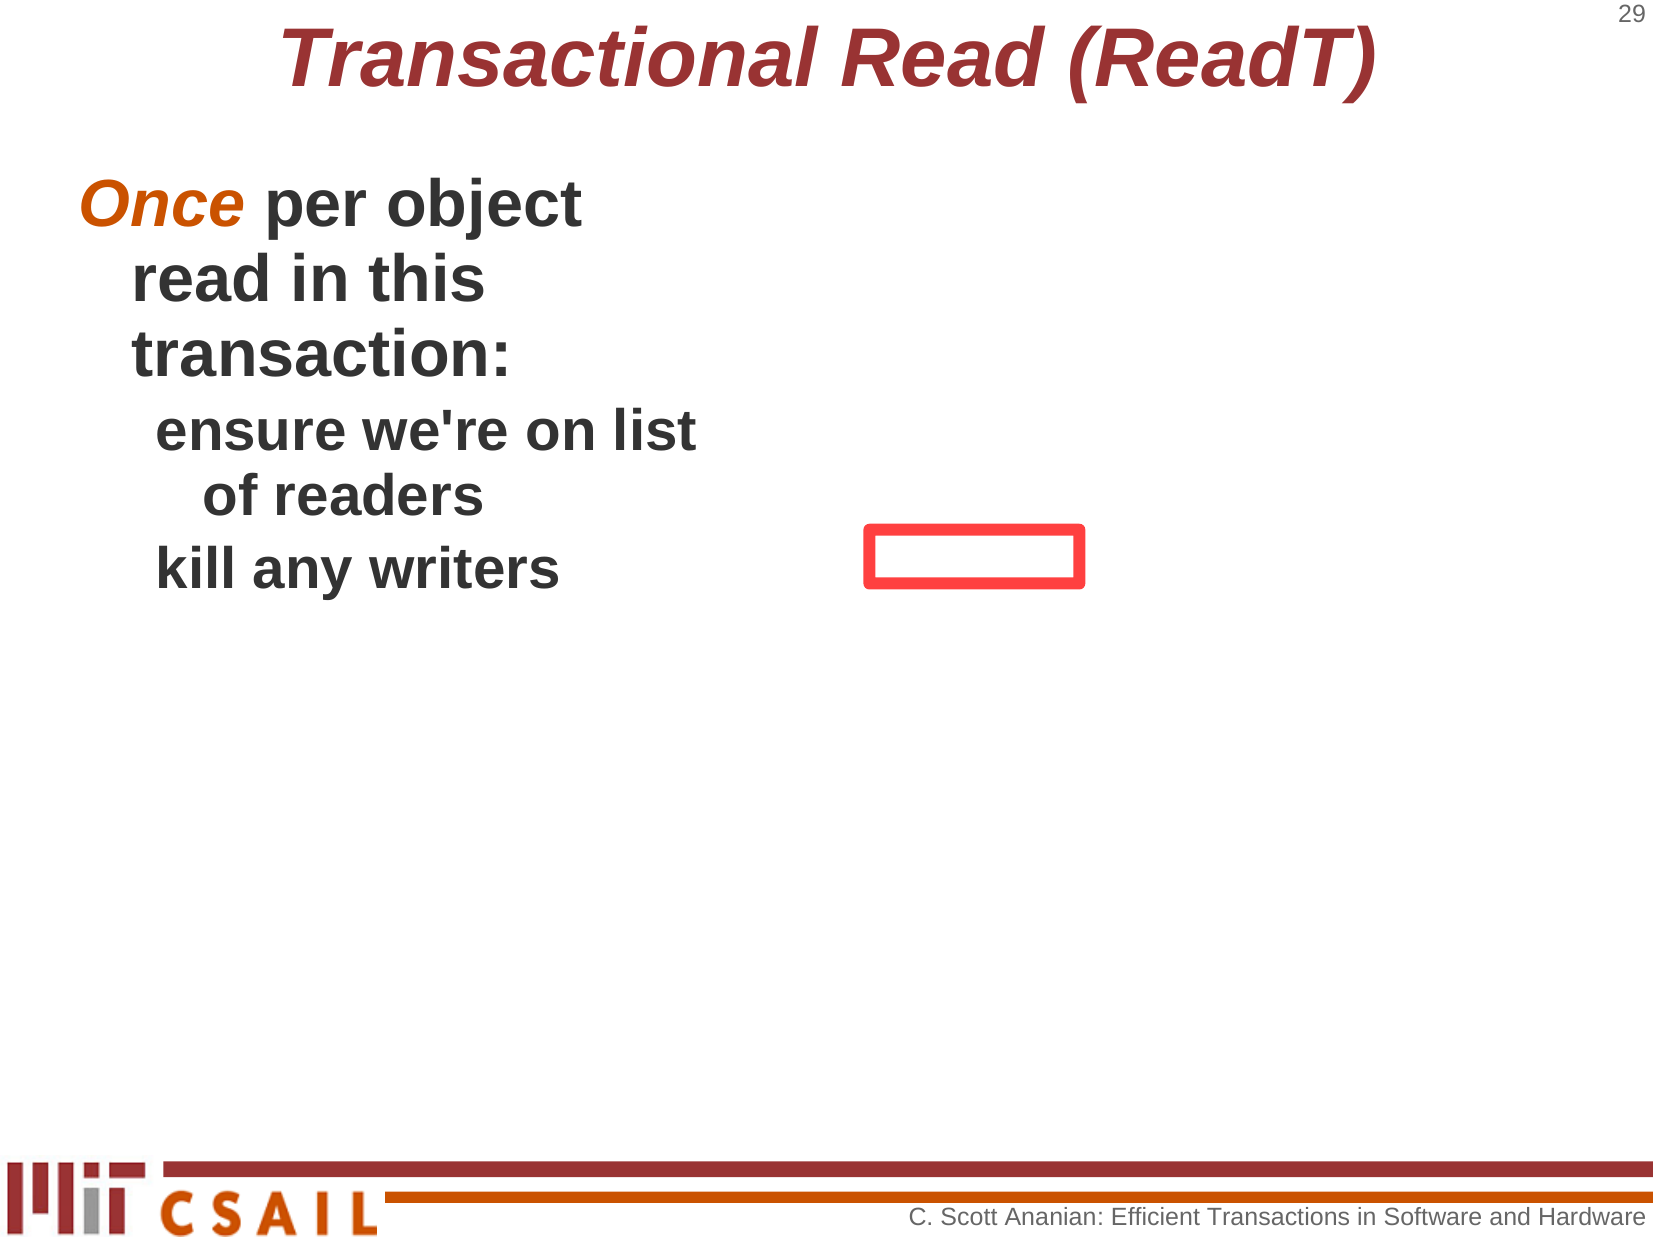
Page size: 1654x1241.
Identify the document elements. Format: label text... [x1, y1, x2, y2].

picture [819, 202, 1564, 834]
list Once per object read in this transaction: ensure we're on list of readers kill any writers [61, 166, 726, 1147]
picture [0, 1155, 377, 1237]
title Transactional Read (ReadT) [121, 0, 1534, 115]
